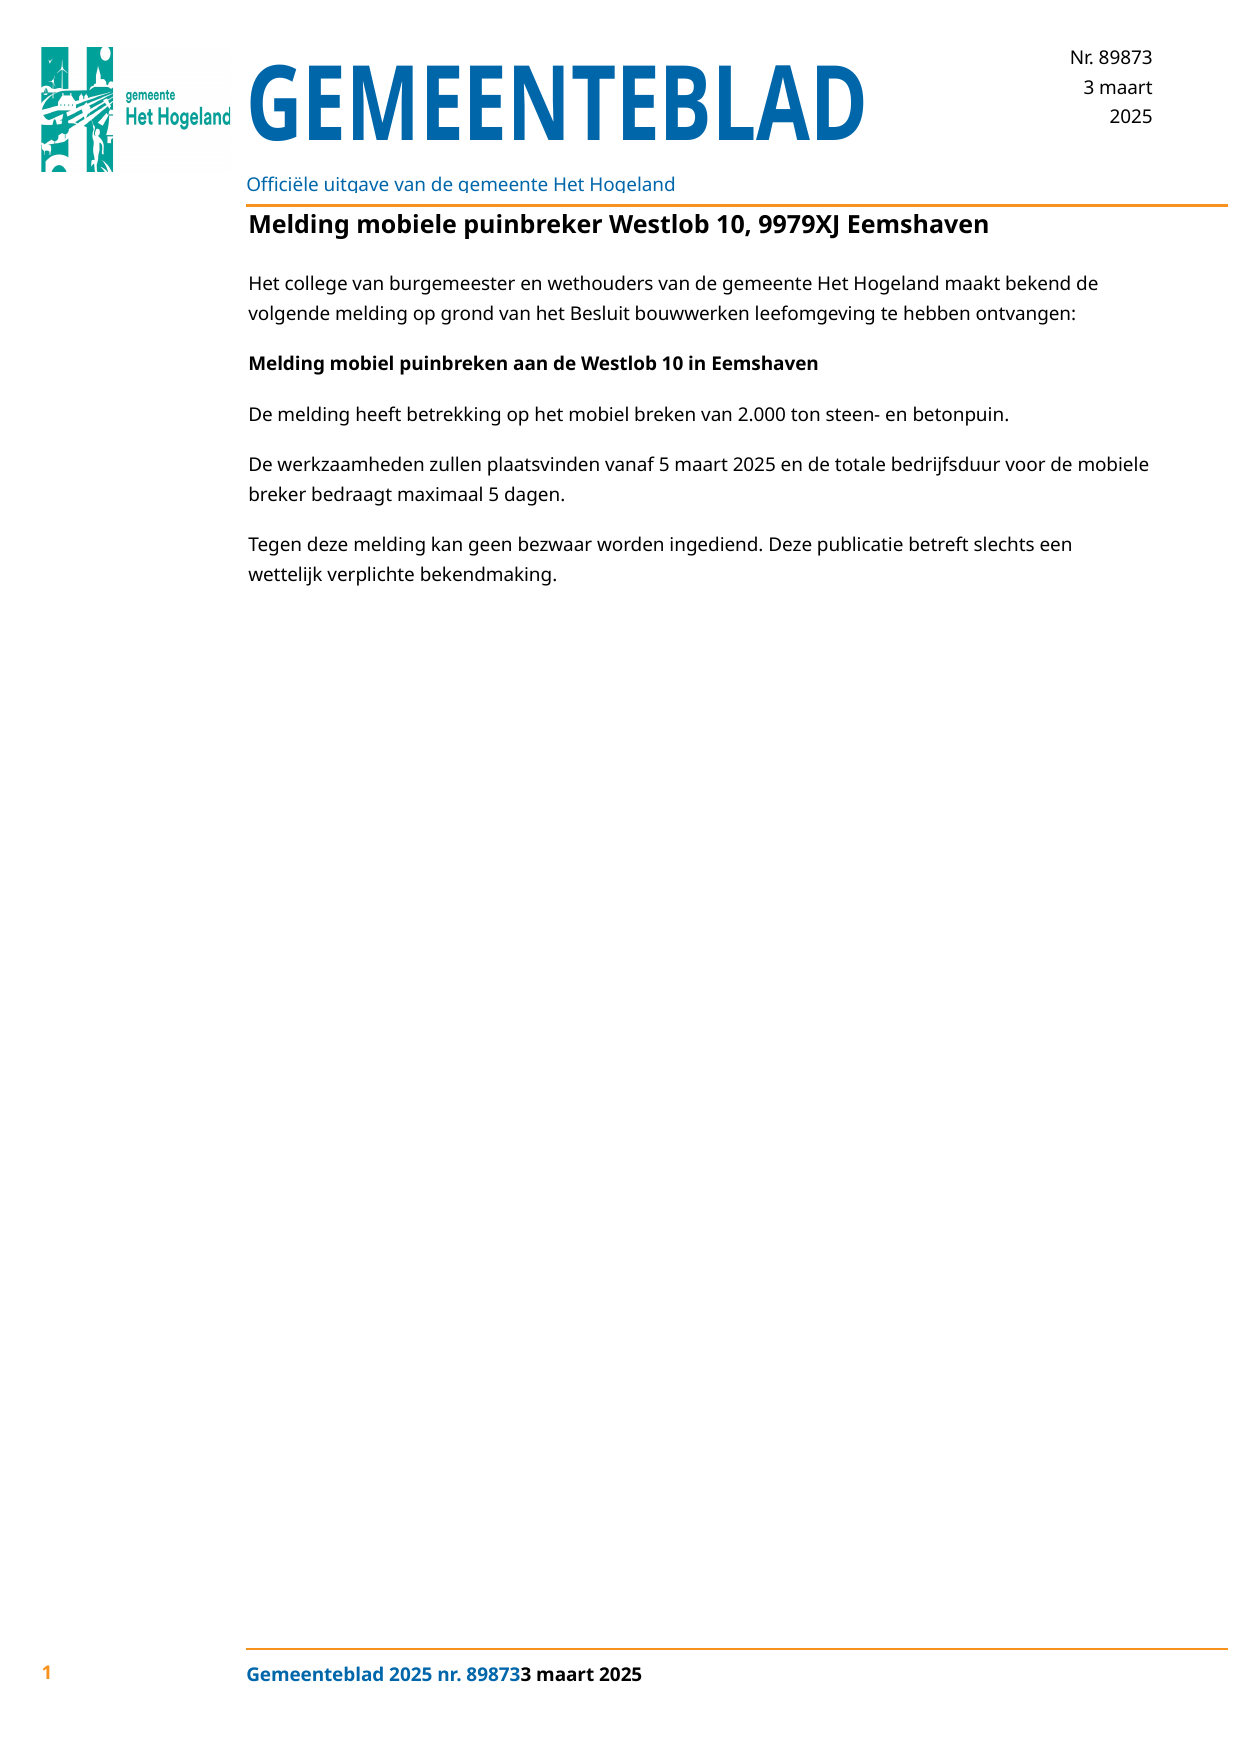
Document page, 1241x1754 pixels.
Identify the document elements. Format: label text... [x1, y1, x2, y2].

text Melding mobiel puinbreken aan de Westlob 10 in Eemshaven [248, 350, 1152, 376]
text De werkzaamheden zullen plaatsvinden vanaf 5 maart 2025 en de totale bedrijfsduur voor de mobiele breker bedraagt maximaal 5 dagen. [248, 451, 1152, 506]
picture [41, 47, 231, 172]
text Tegen deze melding kan geen bezwaar worden ingediend. Deze publicatie betreft slechts een wettelijk verplichte bekendmaking. [248, 531, 1152, 586]
text De melding heeft betrekking op het mobiel breken van 2.000 ton steen- en betonpuin. [248, 401, 1152, 426]
text Het college van burgemeester en wethouders van de gemeente Het Hogeland maakt bekend de volgende melding op grond van het Besluit bouwwerken leefomgeving te hebben ontvangen: [248, 270, 1152, 326]
text Melding mobiele puinbreker Westlob 10, 9979XJ Eemshaven [248, 207, 1152, 241]
